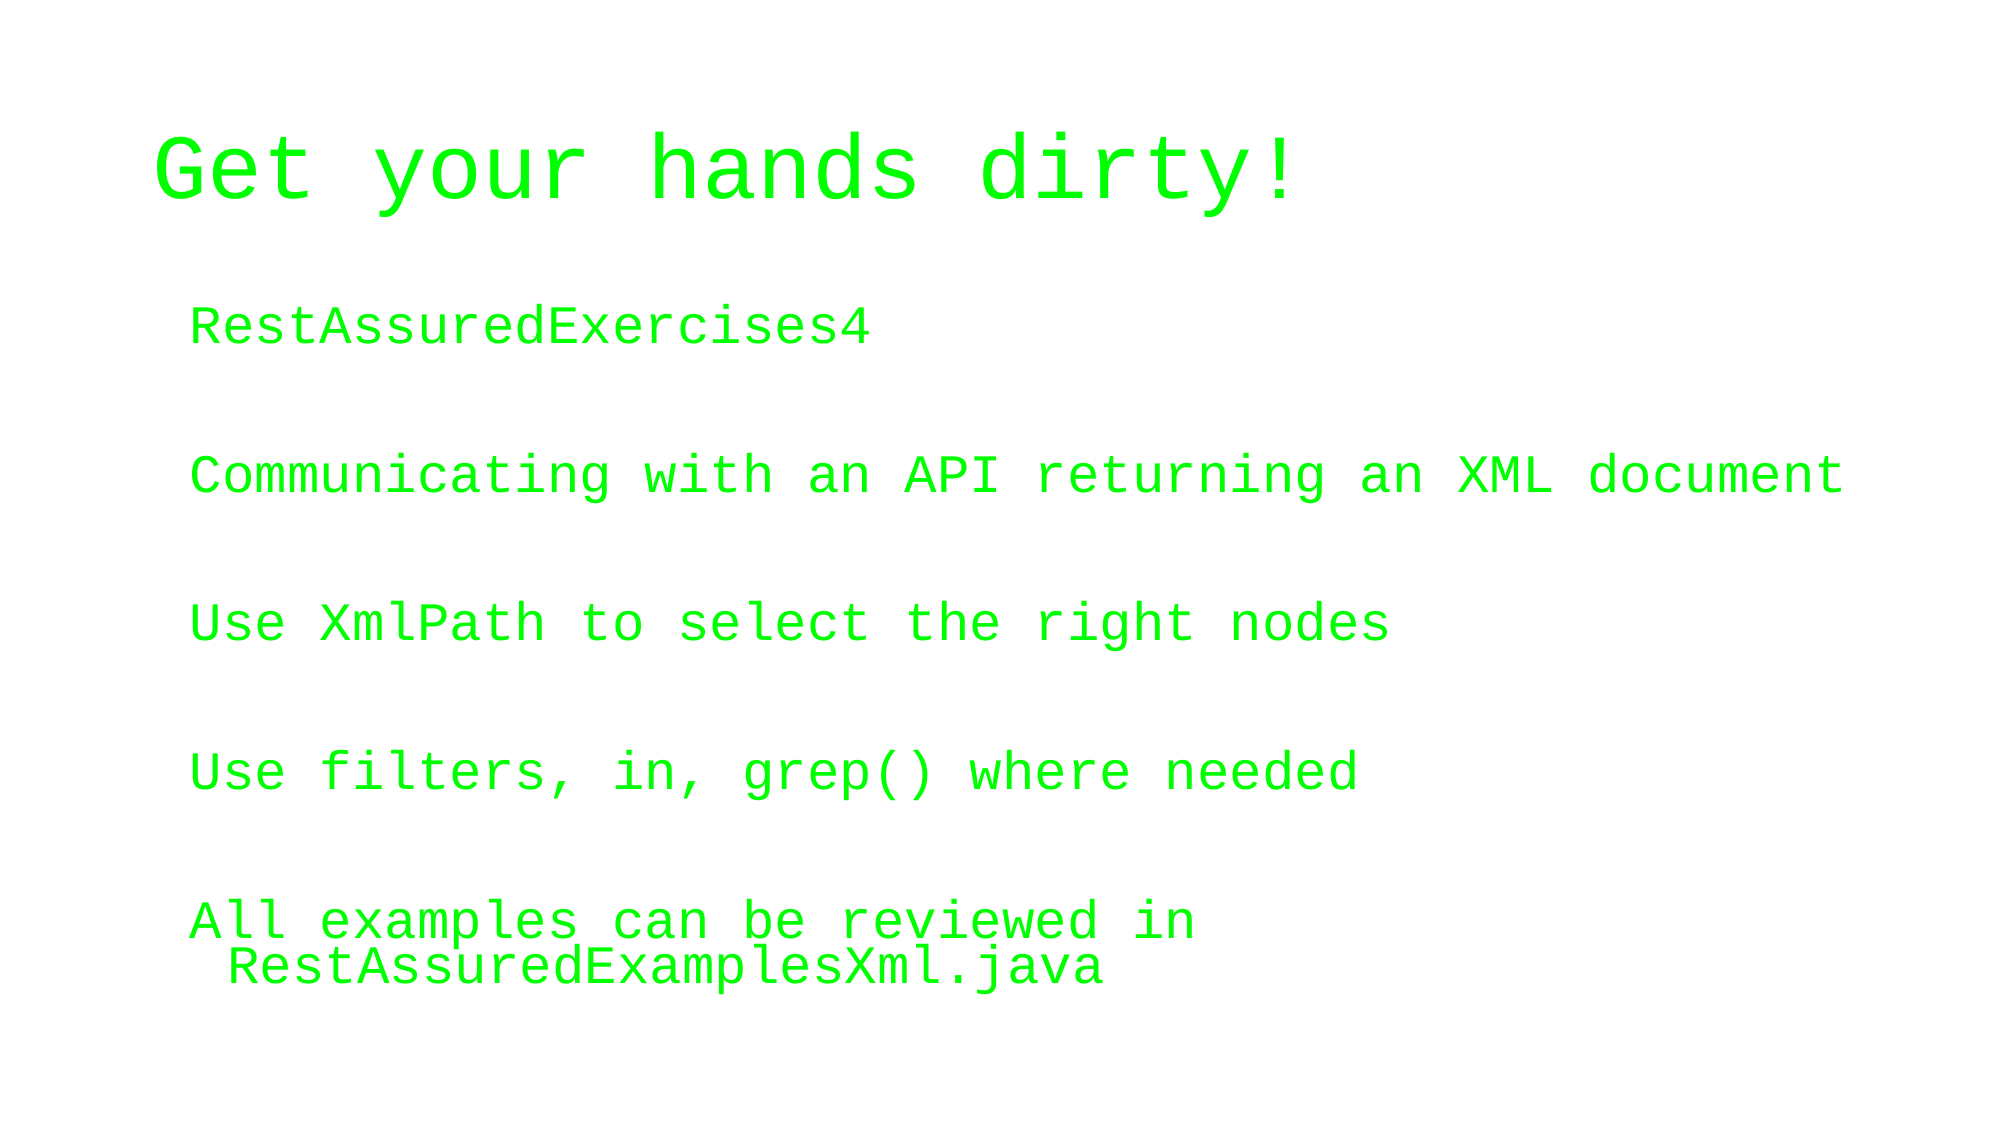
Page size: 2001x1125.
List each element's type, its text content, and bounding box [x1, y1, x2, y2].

list RestAssuredExercises4 Communicating with an API returning an XML document Use XmlPath to select the right nodes Use filters, in, grep() where needed All examples can be reviewed in RestAssuredExamplesXml.java [137, 299, 1863, 1014]
title Get your hands dirty! [137, 59, 1863, 278]
